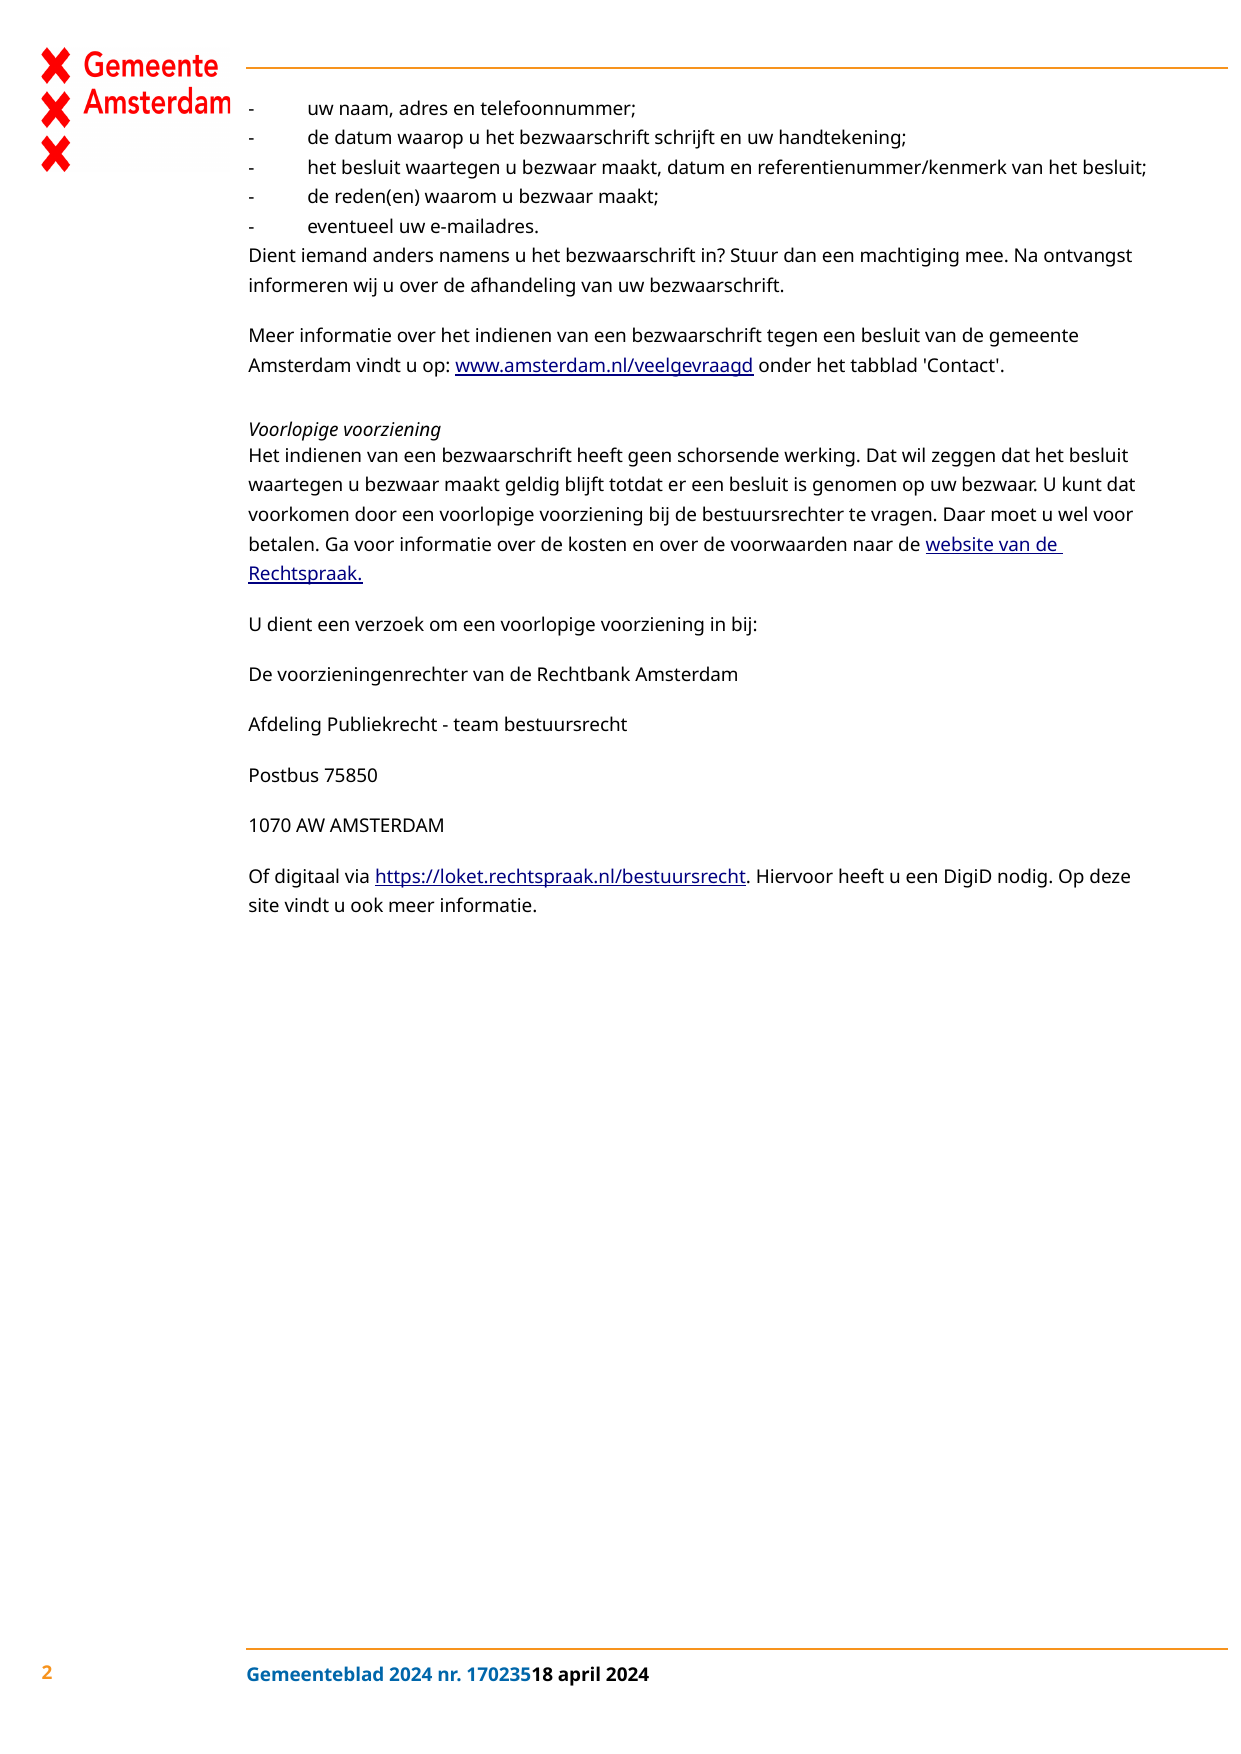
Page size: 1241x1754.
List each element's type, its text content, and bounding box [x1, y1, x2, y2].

text Meer informatie over het indienen van een bezwaarschrift tegen een besluit van de gemeente Amsterdam vindt u op: www.amsterdam.nl/veelgevraagd onder het tabblad 'Contact'. [248, 323, 1152, 378]
picture [41, 47, 231, 172]
text Voorlopige voorziening [248, 416, 1152, 442]
text 1070 AW AMSTERDAM [248, 812, 1152, 838]
list eventueel uw e-mailadres. [248, 213, 1152, 239]
list uw naam, adres en telefoonnummer; [248, 95, 1152, 121]
text Postbus 75850 [248, 762, 1152, 788]
text Het indienen van een bezwaarschrift heeft geen schorsende werking. Dat wil zeggen dat het besluit waartegen u bezwaar maakt geldig blijft totdat er een besluit is genomen op uw bezwaar. U kunt dat voorkomen door een voorlopige voorziening bij de bestuursrechter te vragen. Daar moet u wel voor betalen. Ga voor informatie over de kosten en over de voorwaarden naar de website van de Rechtspraak. [248, 442, 1152, 586]
text Dient iemand anders namens u het bezwaarschrift in? Stuur dan een machtiging mee. Na ontvangst informeren wij u over de afhandeling van uw bezwaarschrift. [248, 243, 1152, 298]
list de datum waarop u het bezwaarschrift schrijft en uw handtekening; [248, 124, 1152, 150]
text Afdeling Publiekrecht - team bestuursrecht [248, 712, 1152, 737]
text U dient een verzoek om een voorlopige voorziening in bij: [248, 611, 1152, 636]
text Of digitaal via https://loket.rechtspraak.nl/bestuursrecht. Hiervoor heeft u een DigiD nodig. Op deze site vindt u ook meer informatie. [248, 863, 1152, 918]
list de reden(en) waarom u bezwaar maakt; [248, 183, 1152, 209]
list het besluit waartegen u bezwaar maakt, datum en referentienummer/kenmerk van het besluit; [248, 154, 1152, 180]
text De voorzieningenrechter van de Rechtbank Amsterdam [248, 661, 1152, 687]
